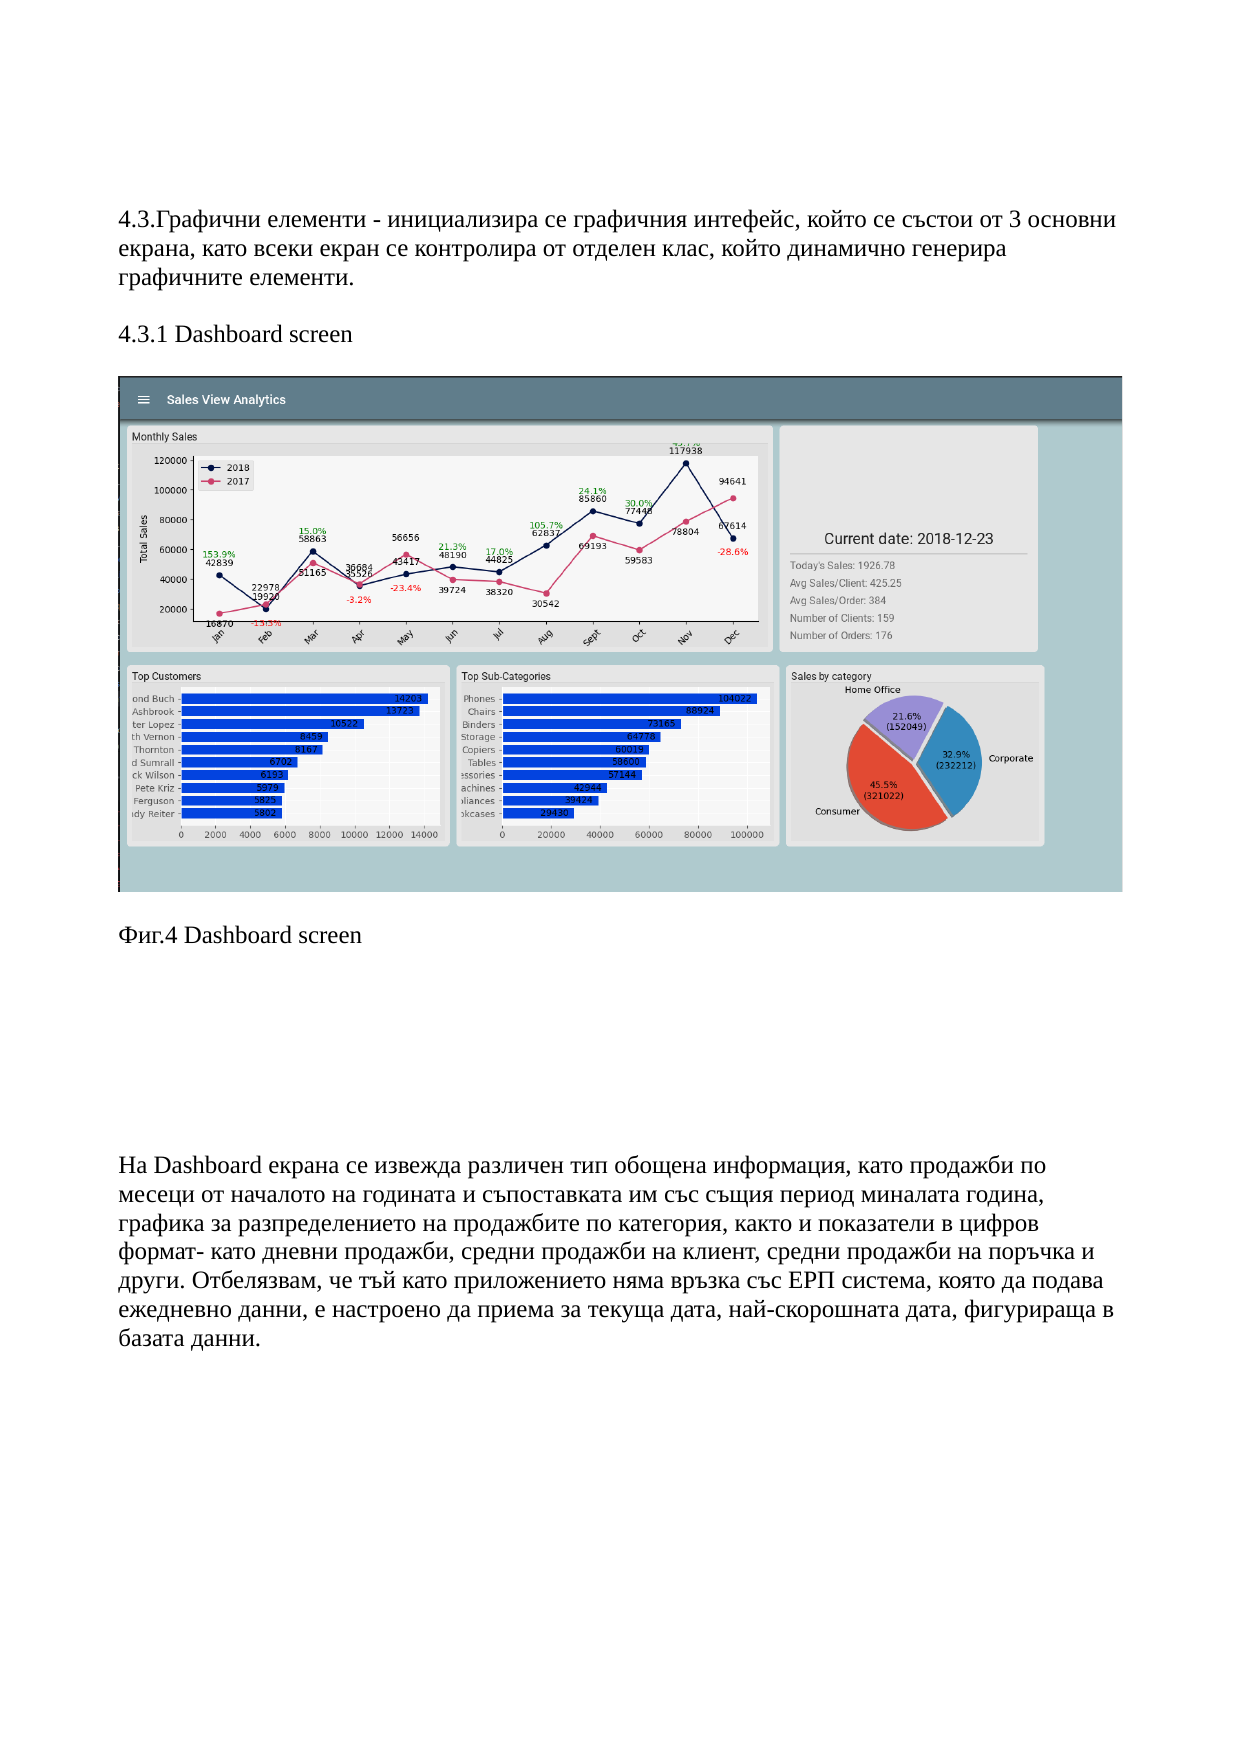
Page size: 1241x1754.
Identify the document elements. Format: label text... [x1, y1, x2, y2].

text 4.3.1 Dashboard screen [118, 319, 1122, 348]
text Фиг.4 Dashboard screen [118, 920, 1122, 949]
text На Dashboard екрана се извежда различен тип обощена информация, като продажби по месеци от началото на годината и съпоставката им със същия период миналата година, графика за разпределението на продажбите по категория, както и показатели в цифров формат- като дневни продажби, средни продажби на клиент, средни продажби на поръчка и други. Отбелязвам, че тъй като приложението няма връзка със ЕРП система, която да подава ежедневно данни, е настроено да приема за текуща дата, най-скорошната дата, фигурираща в базата данни. [118, 1150, 1122, 1351]
picture [118, 376, 1123, 892]
text 4.3.Графични елементи - инициализира се графичния интефейс, който се състои от 3 основни екрана, като всеки екран се контролира от отделен клас, който динамично генерира графичните елементи. [118, 204, 1122, 291]
